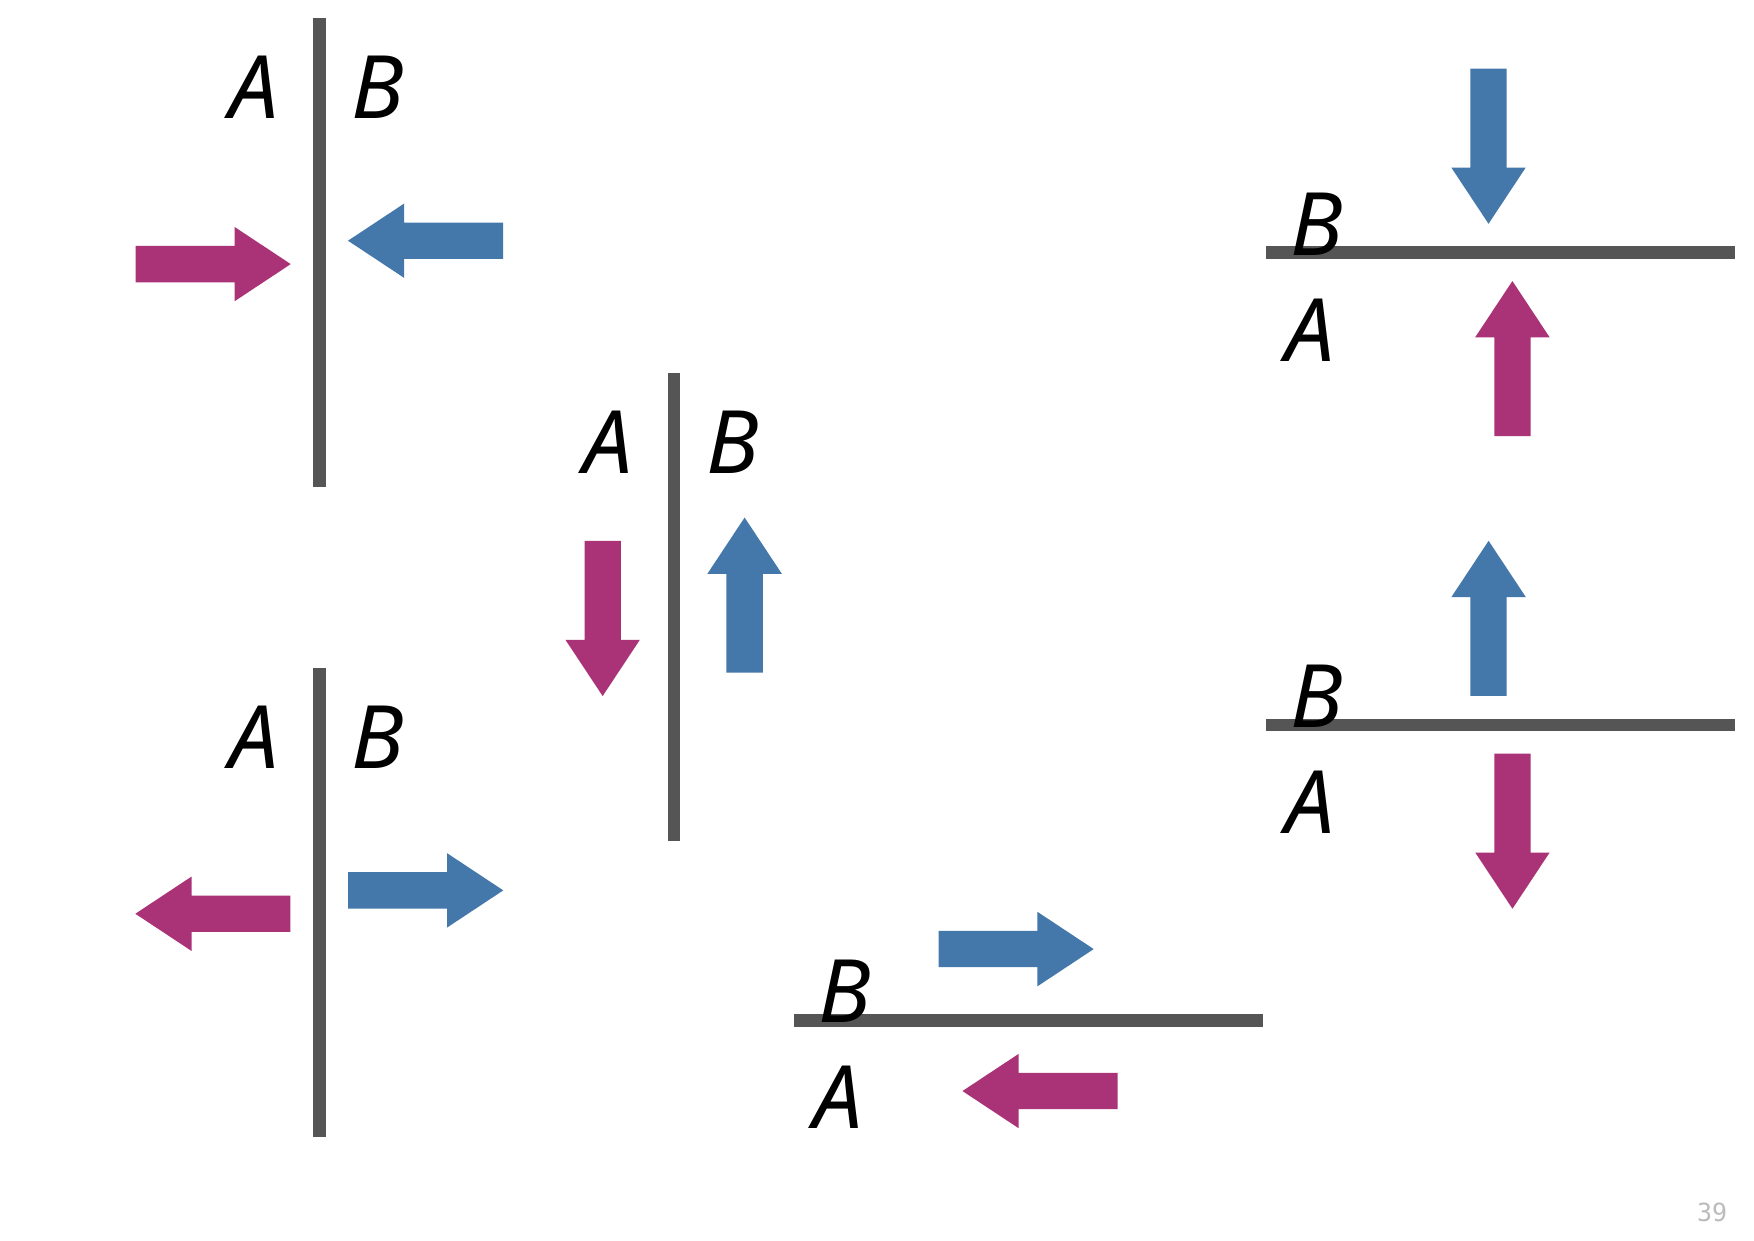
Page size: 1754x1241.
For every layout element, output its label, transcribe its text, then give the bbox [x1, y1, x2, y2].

text_box B [1275, 626, 1359, 729]
text_box [962, 1053, 1118, 1129]
text_box A [798, 1027, 892, 1131]
text_box [135, 876, 291, 951]
text_box [707, 517, 782, 673]
text_box A [214, 18, 308, 121]
text_box [348, 203, 504, 278]
text_box [348, 853, 504, 928]
text_box [135, 226, 291, 302]
text_box A [1270, 732, 1364, 835]
text_box B [803, 921, 887, 1025]
text_box [1475, 281, 1550, 437]
text_box [1451, 68, 1526, 224]
text_box B [336, 667, 421, 771]
text_box [1451, 540, 1526, 696]
text_box B [691, 372, 775, 475]
text_box B [1275, 154, 1359, 257]
text_box [938, 911, 1094, 987]
text_box [1475, 753, 1550, 909]
text_box A [1270, 260, 1364, 363]
text_box [565, 540, 640, 697]
text_box A [214, 667, 308, 771]
text_box A [568, 372, 662, 475]
text_box B [336, 18, 421, 121]
